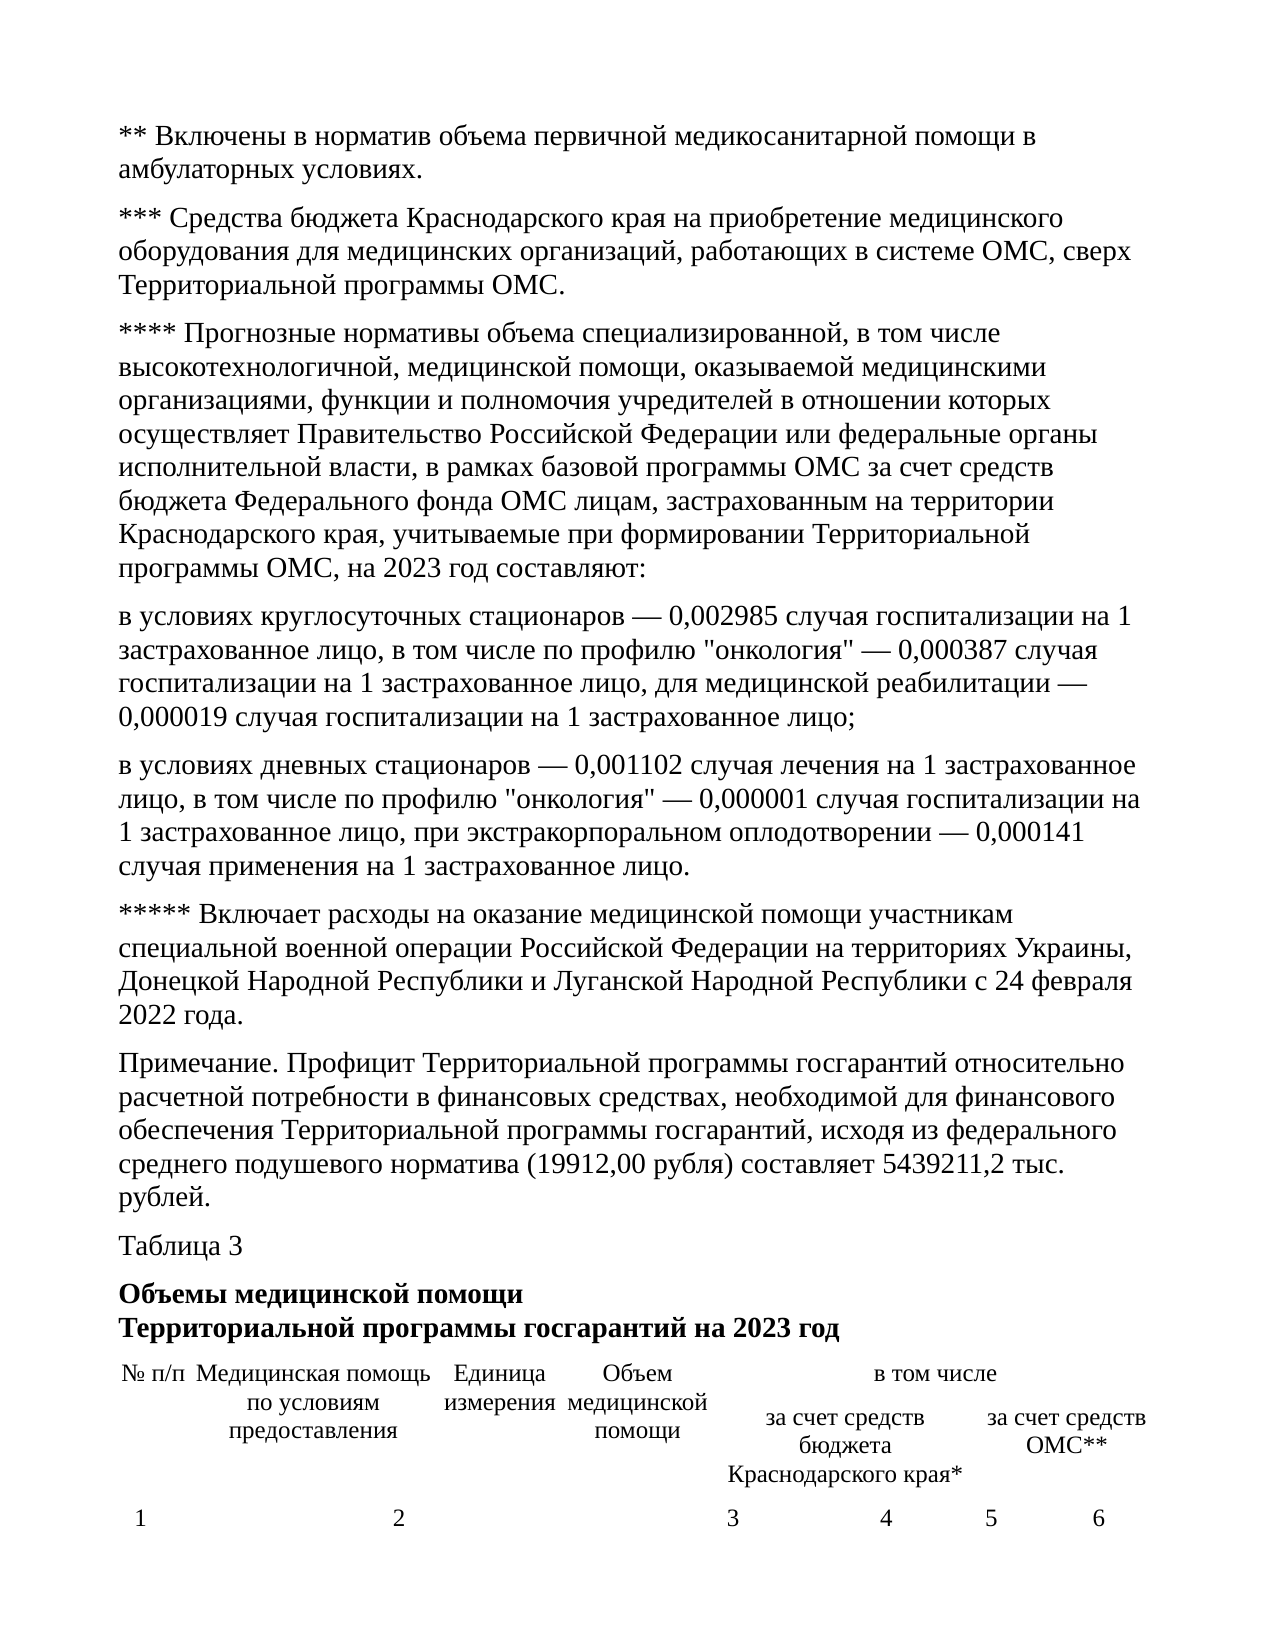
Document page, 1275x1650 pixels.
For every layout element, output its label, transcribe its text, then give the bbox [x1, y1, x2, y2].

table_header Медицинская помощь по условиям предоставления [188, 1358, 438, 1503]
table_header Единица измерения [438, 1358, 561, 1503]
text в условиях дневных стационаров — 0,001102 случая лечения на 1 застрахованное лицо, в том числе по профилю "онкология" — 0,000001 случая госпитализации на 1 застрахованное лицо, при экстракорпоральном оплодотворении — 0,000141 случая применения на 1 застрахованное лицо. [118, 747, 1157, 882]
table_header в том числе [714, 1358, 1157, 1402]
table_header 6 [1041, 1503, 1157, 1531]
text Таблица 3 [118, 1228, 1157, 1261]
text Объемы медицинской помощи Территориальной программы госгарантий на 2023 год [118, 1276, 1157, 1343]
text ***** Включает расходы на оказание медицинской помощи участникам специальной военной операции Российской Федерации на территориях Украины, Донецкой Народной Республики и Луганской Народной Республики с 24 февраля 2022 года. [118, 896, 1157, 1031]
table_header 5 [942, 1503, 1041, 1531]
text ** Включены в норматив объема первичной медикосанитарной помощи в амбулаторных условиях. [118, 118, 1157, 185]
table_cell за счет средств ОМС** [976, 1402, 1157, 1503]
table_header 2 [163, 1503, 635, 1531]
table_header 3 [635, 1503, 830, 1531]
text Примечание. Профицит Территориальной программы госгарантий относительно расчетной потребности в финансовых средствах, необходимой для финансового обеспечения Территориальной программы госгарантий, исходя из федерального среднего подушевого норматива (19912,00 рубля) составляет 5439211,2 тыс. рублей. [118, 1045, 1157, 1213]
text *** Средства бюджета Краснодарского края на приобретение медицинского оборудования для медицинских организаций, работающих в системе ОМС, сверх Территориальной программы ОМС. [118, 200, 1157, 301]
table_header Объем медицинской помощи [561, 1358, 714, 1503]
text **** Прогнозные нормативы объема специализированной, в том числе высокотехнологичной, медицинской помощи, оказываемой медицинскими организациями, функции и полномочия учредителей в отношении которых осуществляет Правительство Российской Федерации или федеральные органы исполнительной власти, в рамках базовой программы ОМС за счет средств бюджета Федерального фонда ОМС лицам, застрахованным на территории Краснодарского края, учитываемые при формировании Территориальной программы ОМС, на 2023 год составляют: [118, 315, 1157, 584]
table_header 4 [830, 1503, 942, 1531]
table_header № п/п [118, 1358, 188, 1503]
text в условиях круглосуточных стационаров — 0,002985 случая госпитализации на 1 застрахованное лицо, в том числе по профилю "онкология" — 0,000387 случая госпитализации на 1 застрахованное лицо, для медицинской реабилитации — 0,000019 случая госпитализации на 1 застрахованное лицо; [118, 598, 1157, 733]
table_cell за счет средств бюджета Краснодарского края* [714, 1402, 976, 1503]
table_header 1 [118, 1503, 162, 1531]
